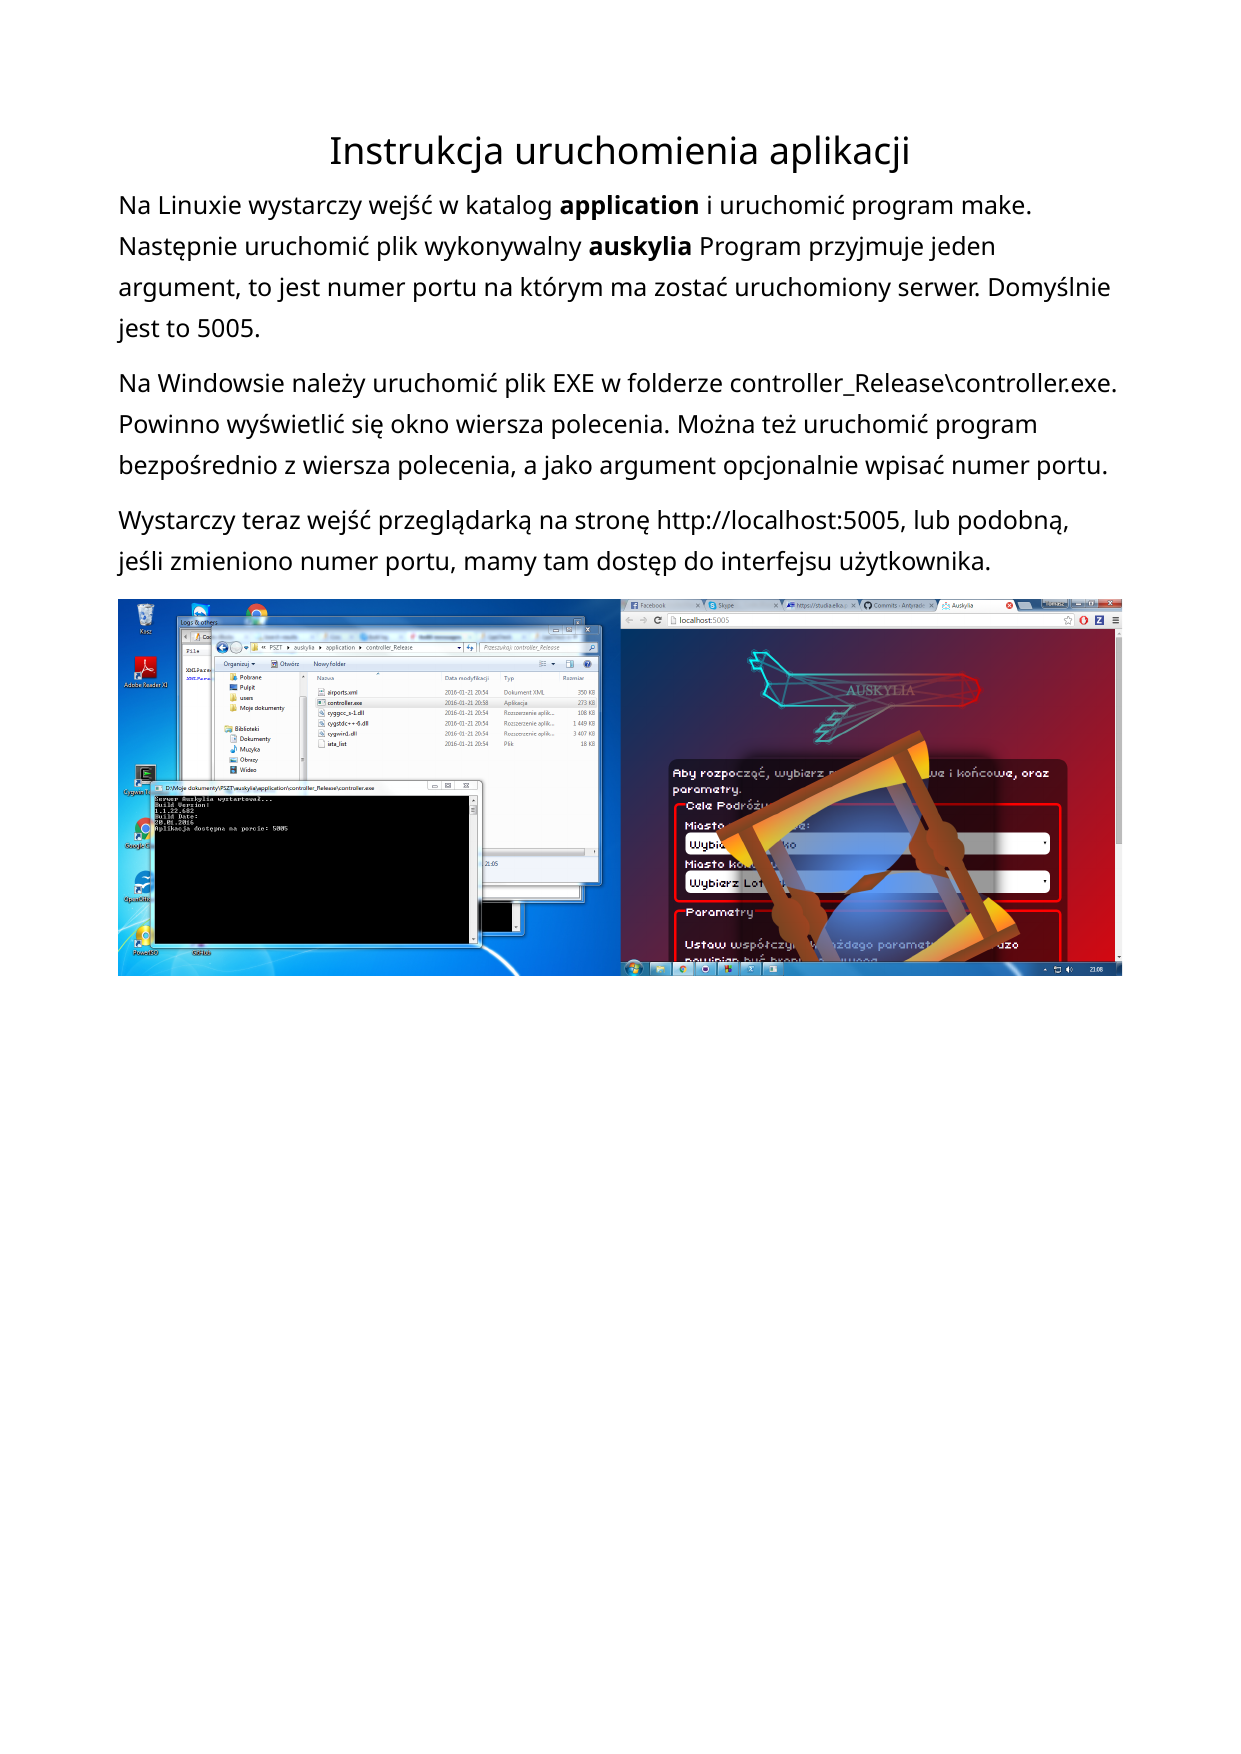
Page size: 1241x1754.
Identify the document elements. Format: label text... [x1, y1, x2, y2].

text Na Windowsie należy uruchomić plik EXE w folderze controller_Release\controller.exe. Powinno wyświetlić się okno wiersza polecenia. Można też uruchomić program bezpośrednio z wiersza polecenia, a jako argument opcjonalnie wpisać numer portu. [118, 366, 1122, 482]
subtitle Instrukcja uruchomienia aplikacji [118, 124, 1122, 175]
picture [118, 599, 1123, 976]
text Wystarczy teraz wejść przeglądarką na stronę http://localhost:5005, lub podobną, jeśli zmieniono numer portu, mamy tam dostęp do interfejsu użytkownika. [118, 503, 1122, 578]
text Na Linuxie wystarczy wejść w katalog application i uruchomić program make. Następnie uruchomić plik wykonywalny auskylia Program przyjmuje jeden argument, to jest numer portu na którym ma zostać uruchomiony serwer. Domyślnie jest to 5005. [118, 188, 1122, 344]
